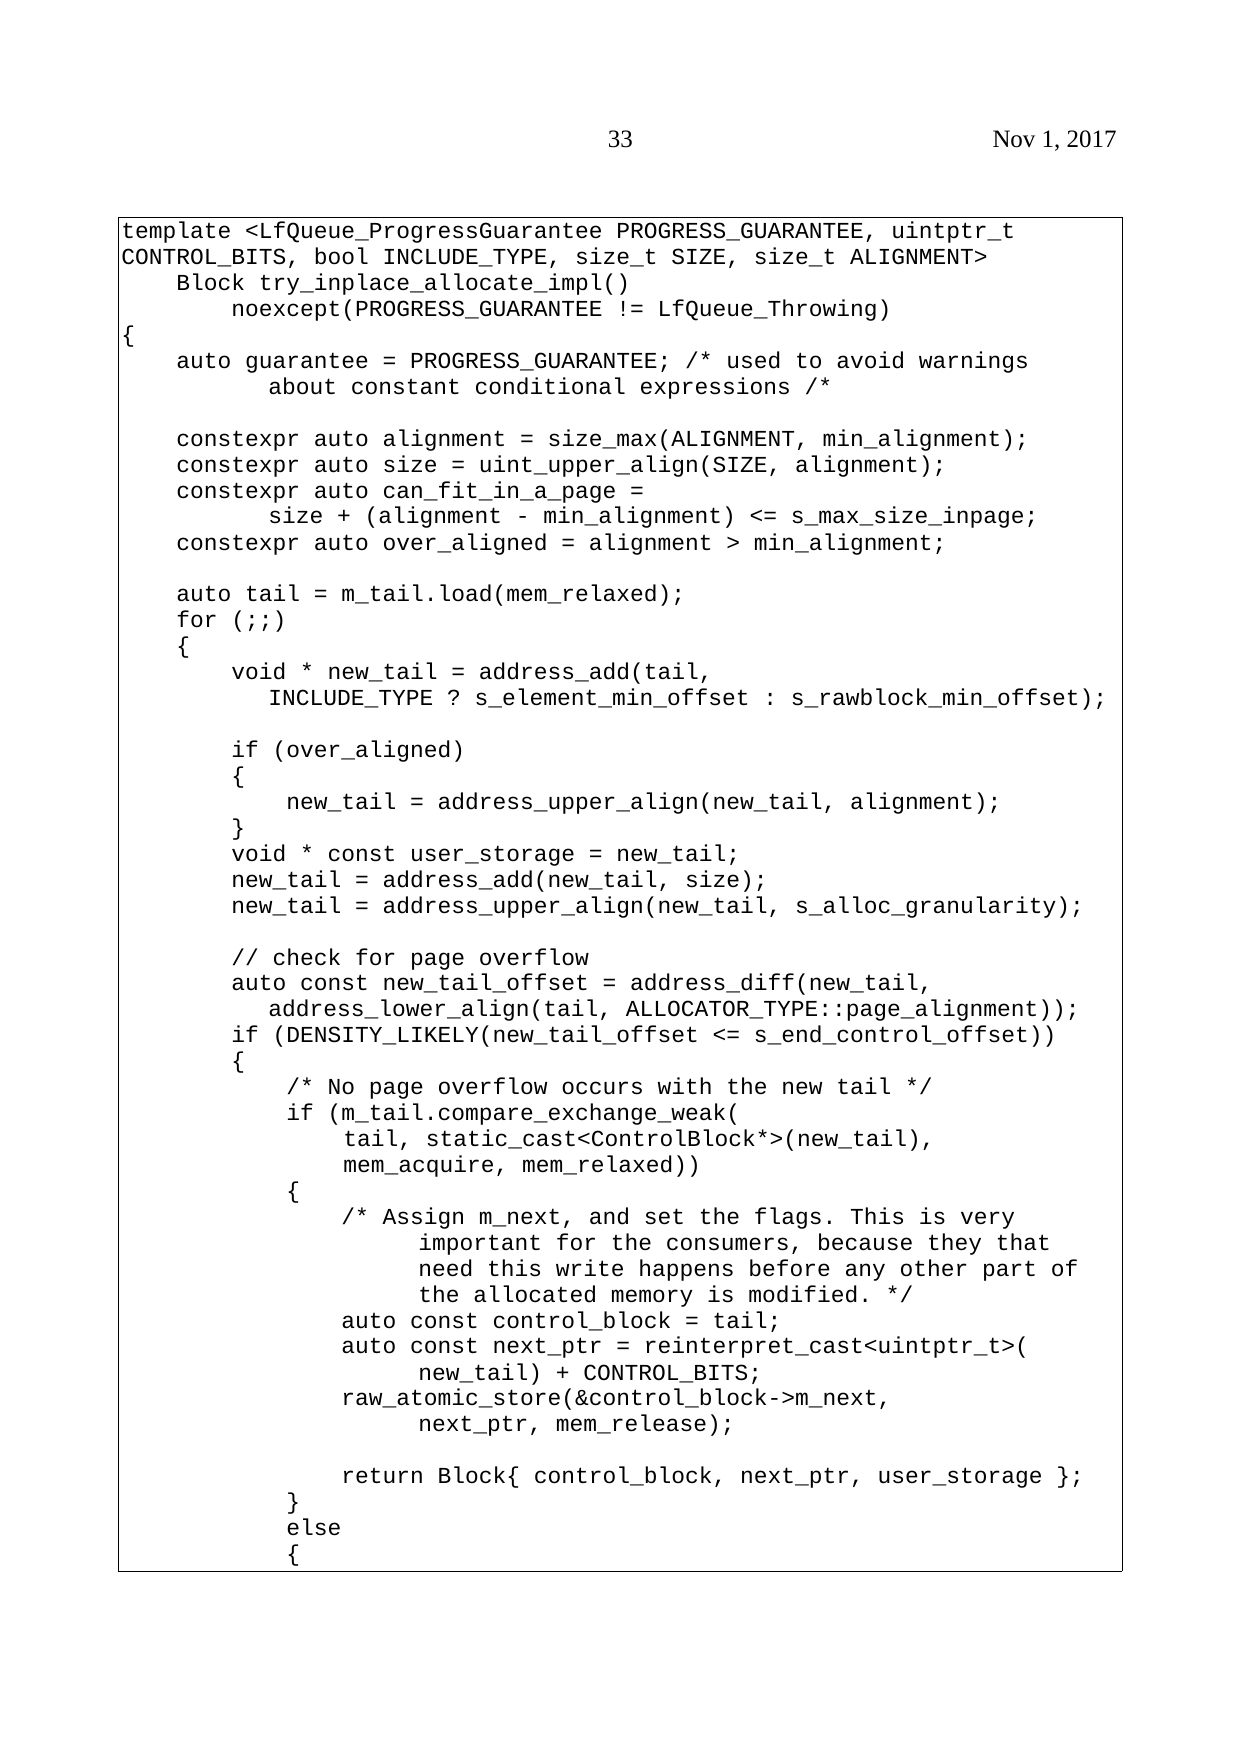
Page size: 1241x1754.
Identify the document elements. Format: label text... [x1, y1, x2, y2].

text /* Assign m_next, and set the flags. This is very [119, 1202, 1122, 1228]
text constexpr auto can_fit_in_a_page = [119, 476, 1122, 502]
text Block try_inplace_allocate_impl() [119, 268, 1122, 294]
text if (DENSITY_LIKELY(new_tail_offset <= s_end_control_offset)) [119, 1021, 1122, 1047]
text need this write happens before any other part of [119, 1254, 1122, 1280]
text /* No page overflow occurs with the new tail */ [119, 1072, 1122, 1098]
text address_lower_align(tail, ALLOCATOR_TYPE::page_alignment)); [119, 995, 1122, 1021]
text mem_acquire, mem_relaxed)) [119, 1150, 1122, 1176]
text auto tail = m_tail.load(mem_relaxed); [119, 580, 1122, 606]
text } [119, 813, 1122, 839]
text { [119, 1176, 1122, 1202]
text } [119, 1487, 1122, 1513]
text auto const control_block = tail; [119, 1306, 1122, 1332]
text the allocated memory is modified. */ [119, 1280, 1122, 1306]
text for (;;) [119, 606, 1122, 632]
text noexcept(PROGRESS_GUARANTEE != LfQueue_Throwing) [119, 294, 1122, 320]
text // check for page overflow [119, 943, 1122, 969]
text { [119, 320, 1122, 346]
text { [119, 1047, 1122, 1072]
text new_tail = address_upper_align(new_tail, s_alloc_granularity); [119, 891, 1122, 920]
text auto const next_ptr = reinterpret_cast<uintptr_t>( [119, 1332, 1122, 1358]
text void * new_tail = address_add(tail, [119, 657, 1122, 683]
text if (m_tail.compare_exchange_weak( [119, 1098, 1122, 1124]
text { [119, 632, 1122, 657]
text constexpr auto alignment = size_max(ALIGNMENT, min_alignment); [119, 424, 1122, 450]
text void * const user_storage = new_tail; [119, 839, 1122, 865]
text constexpr auto over_aligned = alignment > min_alignment; [119, 528, 1122, 557]
text about constant conditional expressions /* [119, 372, 1122, 401]
text next_ptr, mem_release); [119, 1410, 1122, 1439]
text tail, static_cast<ControlBlock*>(new_tail), [119, 1124, 1122, 1150]
text { [119, 761, 1122, 787]
text template <LfQueue_ProgressGuarantee PROGRESS_GUARANTEE, uintptr_t CONTROL_BITS, bool INCLUDE_TYPE, size_t SIZE, size_t ALIGNMENT> [119, 218, 1122, 268]
text new_tail = address_upper_align(new_tail, alignment); [119, 787, 1122, 813]
text return Block{ control_block, next_ptr, user_storage }; [119, 1462, 1122, 1487]
text auto const new_tail_offset = address_diff(new_tail, [119, 969, 1122, 995]
text important for the consumers, because they that [119, 1228, 1122, 1254]
text else [119, 1513, 1122, 1539]
text { [119, 1539, 1122, 1571]
text INCLUDE_TYPE ? s_element_min_offset : s_rawblock_min_offset); [119, 683, 1122, 712]
text new_tail = address_add(new_tail, size); [119, 865, 1122, 891]
text constexpr auto size = uint_upper_align(SIZE, alignment); [119, 450, 1122, 476]
text new_tail) + CONTROL_BITS; [119, 1358, 1122, 1384]
text raw_atomic_store(&control_block->m_next, [119, 1384, 1122, 1410]
text auto guarantee = PROGRESS_GUARANTEE; /* used to avoid warnings [119, 346, 1122, 372]
text if (over_aligned) [119, 735, 1122, 761]
text size + (alignment - min_alignment) <= s_max_size_inpage; [119, 502, 1122, 528]
